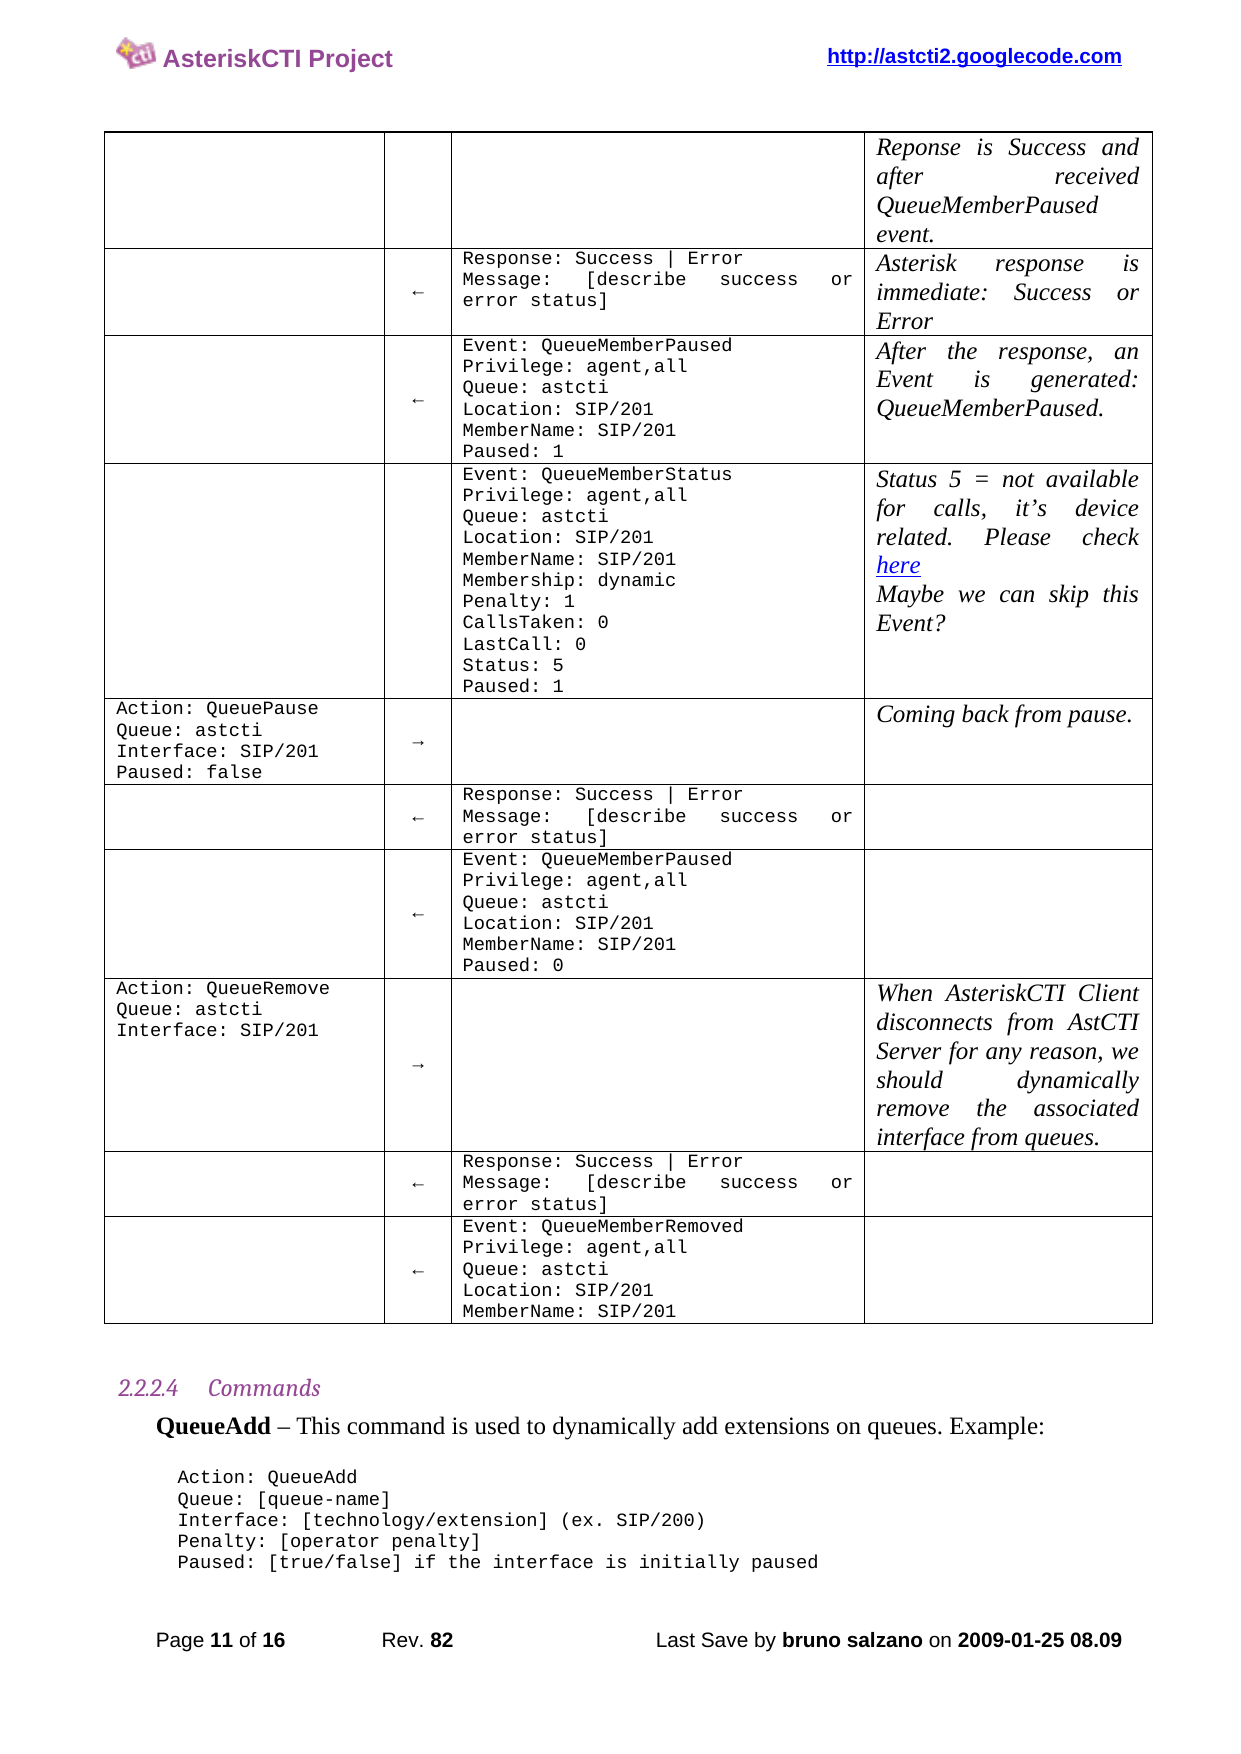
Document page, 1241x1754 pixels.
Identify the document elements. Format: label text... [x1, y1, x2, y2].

table_cell Action: QueuePause Queue: astcti Interface: SIP/201 Paused: false [105, 699, 384, 784]
table_cell [452, 699, 864, 784]
table_cell [385, 464, 451, 698]
table_cell Response: Success | Error Message: [describe success or error status] [452, 249, 864, 335]
text Interface: [technology/extension] (ex. SIP/200) [177, 1511, 1122, 1532]
table_cell [105, 1217, 384, 1323]
table_cell ← [385, 850, 451, 977]
table_cell Response: Success | Error Message: [describe success or error status] [452, 785, 864, 849]
text QueueAdd – This command is used to dynamically add extensions on queues. Example: [118, 1411, 1122, 1439]
table_cell ← [385, 1217, 451, 1323]
table_cell → [385, 979, 451, 1151]
table_cell [105, 1152, 384, 1216]
table_cell [865, 1152, 1152, 1216]
table_cell [452, 133, 864, 247]
table_cell ← [385, 336, 451, 463]
picture [116, 34, 157, 74]
table_cell [385, 133, 451, 247]
table_cell Status 5 = not available for calls, it’s device related. Please check here Maybe we can skip this Event? [865, 464, 1152, 698]
table_cell [105, 464, 384, 698]
table_cell → [385, 699, 451, 784]
table_cell Asterisk response is immediate: Success or Error [865, 249, 1152, 335]
table_cell After the response, an Event is generated: QueueMemberPaused. [865, 336, 1152, 463]
text Queue: [queue-name] [177, 1489, 1122, 1511]
text Paused: [true/false] if the interface is initially paused [177, 1553, 1122, 1574]
table_cell [865, 850, 1152, 977]
table_cell [105, 249, 384, 335]
table_cell Reponse is Success and after received QueueMemberPaused event. [865, 133, 1152, 247]
table_cell [452, 979, 864, 1151]
table_cell [865, 1217, 1152, 1323]
table_cell ← [385, 1152, 451, 1216]
table_cell Event: QueueMemberPaused Privilege: agent,all Queue: astcti Location: SIP/201 MemberName: SIP/201 Paused: 1 [452, 336, 864, 463]
text Penalty: [operator penalty] [177, 1532, 1122, 1553]
table_cell [105, 785, 384, 849]
subtitle Commands [118, 1374, 1122, 1402]
table_cell Response: Success | Error Message: [describe success or error status] [452, 1152, 864, 1216]
table_cell [105, 133, 384, 247]
table_cell Event: QueueMemberStatus Privilege: agent,all Queue: astcti Location: SIP/201 MemberName: SIP/201 Membership: dynamic Penalty: 1 CallsTaken: 0 LastCall: 0 Status: 5 Paused: 1 [452, 464, 864, 698]
table_cell Coming back from pause. [865, 699, 1152, 784]
table_cell [105, 336, 384, 463]
table_cell Event: QueueMemberPaused Privilege: agent,all Queue: astcti Location: SIP/201 MemberName: SIP/201 Paused: 0 [452, 850, 864, 977]
table_cell [865, 785, 1152, 849]
table_cell [105, 850, 384, 977]
table_cell When AsteriskCTI Client disconnects from AstCTI Server for any reason, we should dynamically remove the associated interface from queues. [865, 979, 1152, 1151]
table_cell Action: QueueRemove Queue: astcti Interface: SIP/201 [105, 979, 384, 1151]
text Action: QueueAdd [177, 1468, 1122, 1489]
table_cell ← [385, 249, 451, 335]
table_cell Event: QueueMemberRemoved Privilege: agent,all Queue: astcti Location: SIP/201 MemberName: SIP/201 [452, 1217, 864, 1323]
table_cell ← [385, 785, 451, 849]
